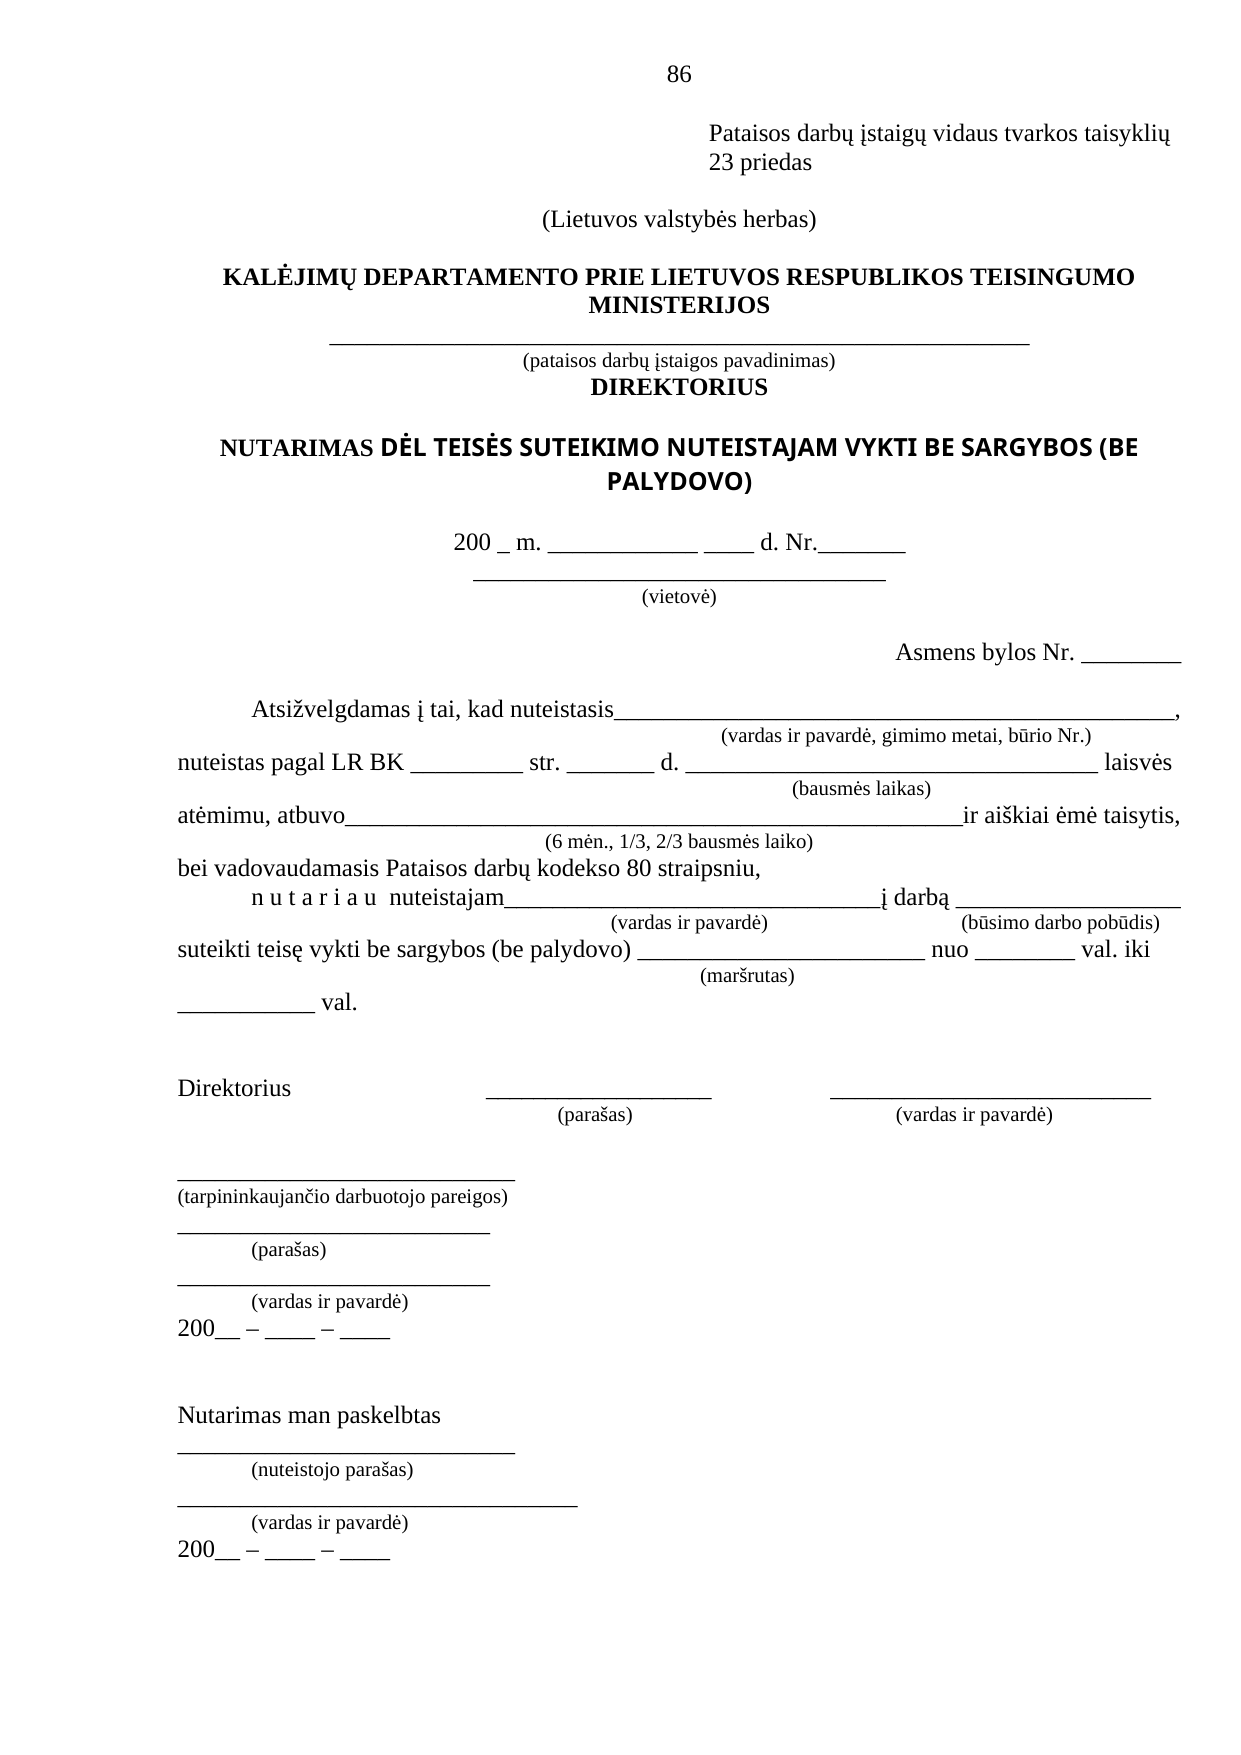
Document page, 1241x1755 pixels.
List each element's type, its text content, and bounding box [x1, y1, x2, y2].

text ________________________________________________________ [177, 319, 1181, 348]
text ________________________________ [177, 1481, 1181, 1510]
text Asmens bylos Nr. ________ [177, 637, 1181, 666]
text nuteistas pagal LR BK _________ str. _______ d. _________________________________ laisvės [177, 747, 1181, 776]
text (Lietuvos valstybės herbas) [177, 204, 1181, 233]
text KALĖJIMŲ DEPARTAMENTO PRIE LIETUVOS RESPUBLIKOS TEISINGUMO MINISTERIJOS [177, 262, 1181, 319]
text (vietovė) [177, 584, 1181, 608]
text 23 priedas [177, 147, 1181, 176]
text (vardas ir pavardė) [177, 1289, 1181, 1313]
text _________________________ [177, 1208, 1181, 1237]
text Nutarimas man paskelbtas [177, 1400, 1181, 1428]
text atėmimu, atbuvo ir aiškiai ėmė taisytis, [177, 800, 1181, 829]
text _________________________ [177, 1261, 1181, 1289]
text (pataisos darbų įstaigos pavadinimas) [177, 348, 1181, 372]
text Pataisos darbų įstaigų vidaus tvarkos taisyklių [709, 118, 1181, 147]
text suteikti teisę vykti be sargybos (be palydovo) _______________________ nuo ________ val. iki [177, 934, 1181, 963]
text (vardas ir pavardė, gimimo metai, būrio Nr.) [177, 723, 1181, 747]
text (vardas ir pavardė) [177, 1510, 1181, 1534]
text _________________________________ [177, 555, 1181, 584]
text (parašas) [177, 1237, 1181, 1261]
text nutariau nuteistajam į darbą __________________ [177, 882, 1181, 910]
text Atsižvelgdamas į tai, kad nuteistasis , [177, 694, 1181, 723]
text Direktorius [177, 1073, 1181, 1102]
text ___________________________ [177, 1428, 1181, 1457]
text ___________________________ [177, 1155, 1181, 1184]
text NUTARIMAS DĖL TEISĖS SUTEIKIMO NUTEISTAJAM VYKTI BE SARGYBOS (BE PALYDOVO) [177, 430, 1181, 498]
text 200__ – ____ – ____ [177, 1313, 1181, 1342]
text (maršrutas) [177, 963, 1181, 987]
text (6 mėn., 1/3, 2/3 bausmės laiko) [177, 829, 1181, 853]
text DIREKTORIUS [177, 372, 1181, 401]
text bei vadovaudamasis Pataisos darbų kodekso 80 straipsniu, [177, 853, 1181, 882]
text (parašas) (vardas ir pavardė) [177, 1102, 1181, 1126]
text (nuteistojo parašas) [177, 1457, 1181, 1481]
text 200 _ m. ____________ ____ d. Nr._______ [177, 527, 1181, 555]
text 200__ – ____ – ____ [177, 1534, 1181, 1563]
text ___________ val. [177, 987, 1181, 1016]
text (bausmės laikas) [177, 776, 1181, 800]
text (vardas ir pavardė) (būsimo darbo pobūdis) [177, 910, 1181, 934]
text (tarpininkaujančio darbuotojo pareigos) [177, 1184, 1181, 1208]
